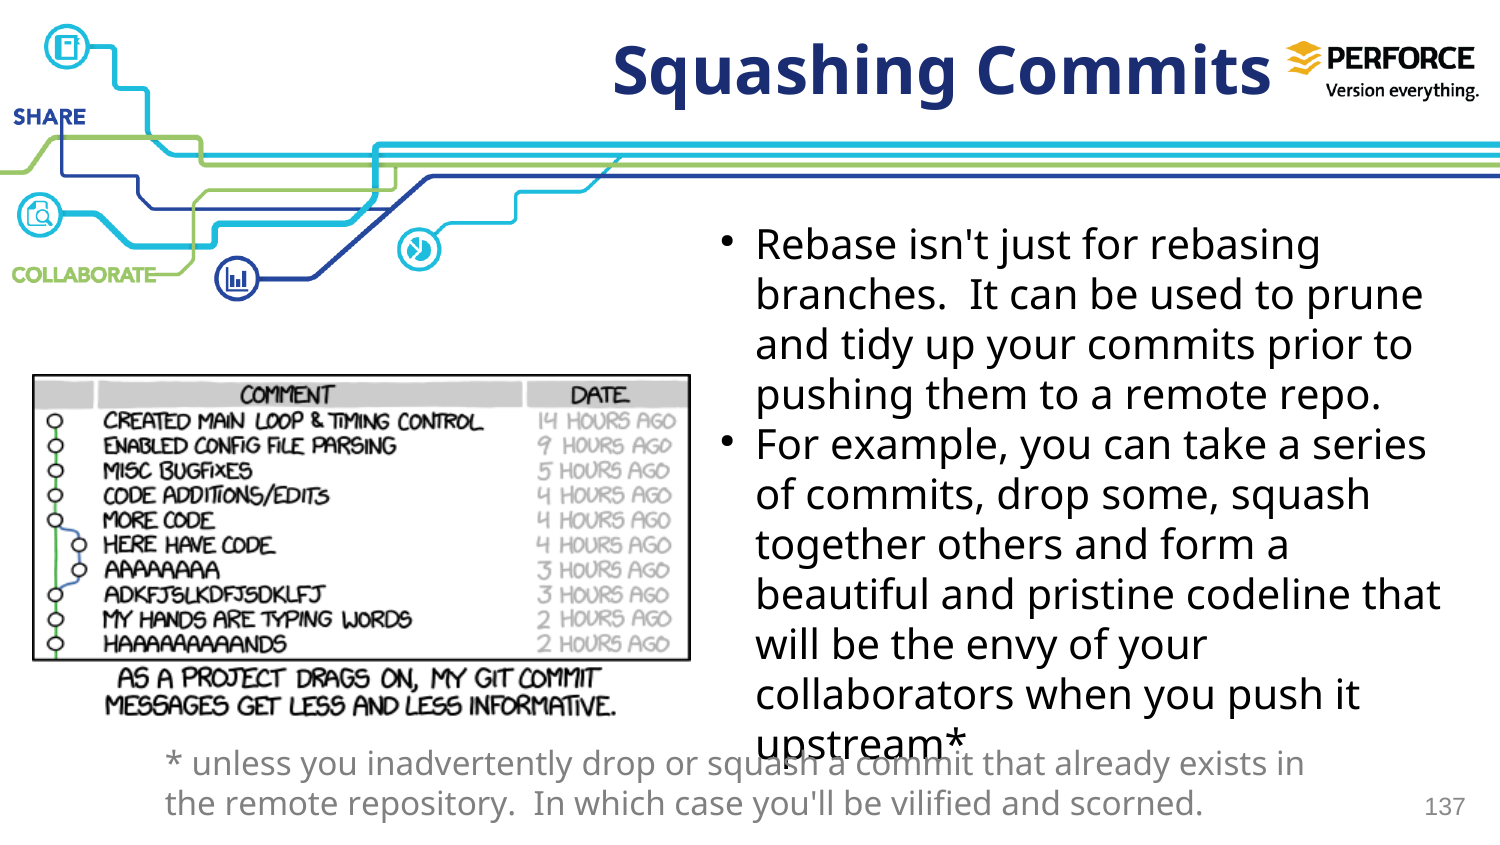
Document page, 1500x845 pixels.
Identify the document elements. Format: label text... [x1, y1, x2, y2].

text_box * unless you inadvertently drop or squash a commit that already exists in the remote repository. In which case you'll be vilified and scorned. [150, 735, 1261, 830]
picture [0, 0, 1500, 845]
title Squashing Commits [375, 0, 1306, 196]
text_box [1261, 782, 1482, 828]
text_box Rebase isn't just for rebasing branches. It can be used to prune and tidy up your commits prior to pushing them to a remote repo. For example, you can take a series of commits, drop some, squash together others and form a beautiful and pristine codeline that will be the envy of your collaborators when you push it upstream* [705, 210, 1471, 826]
